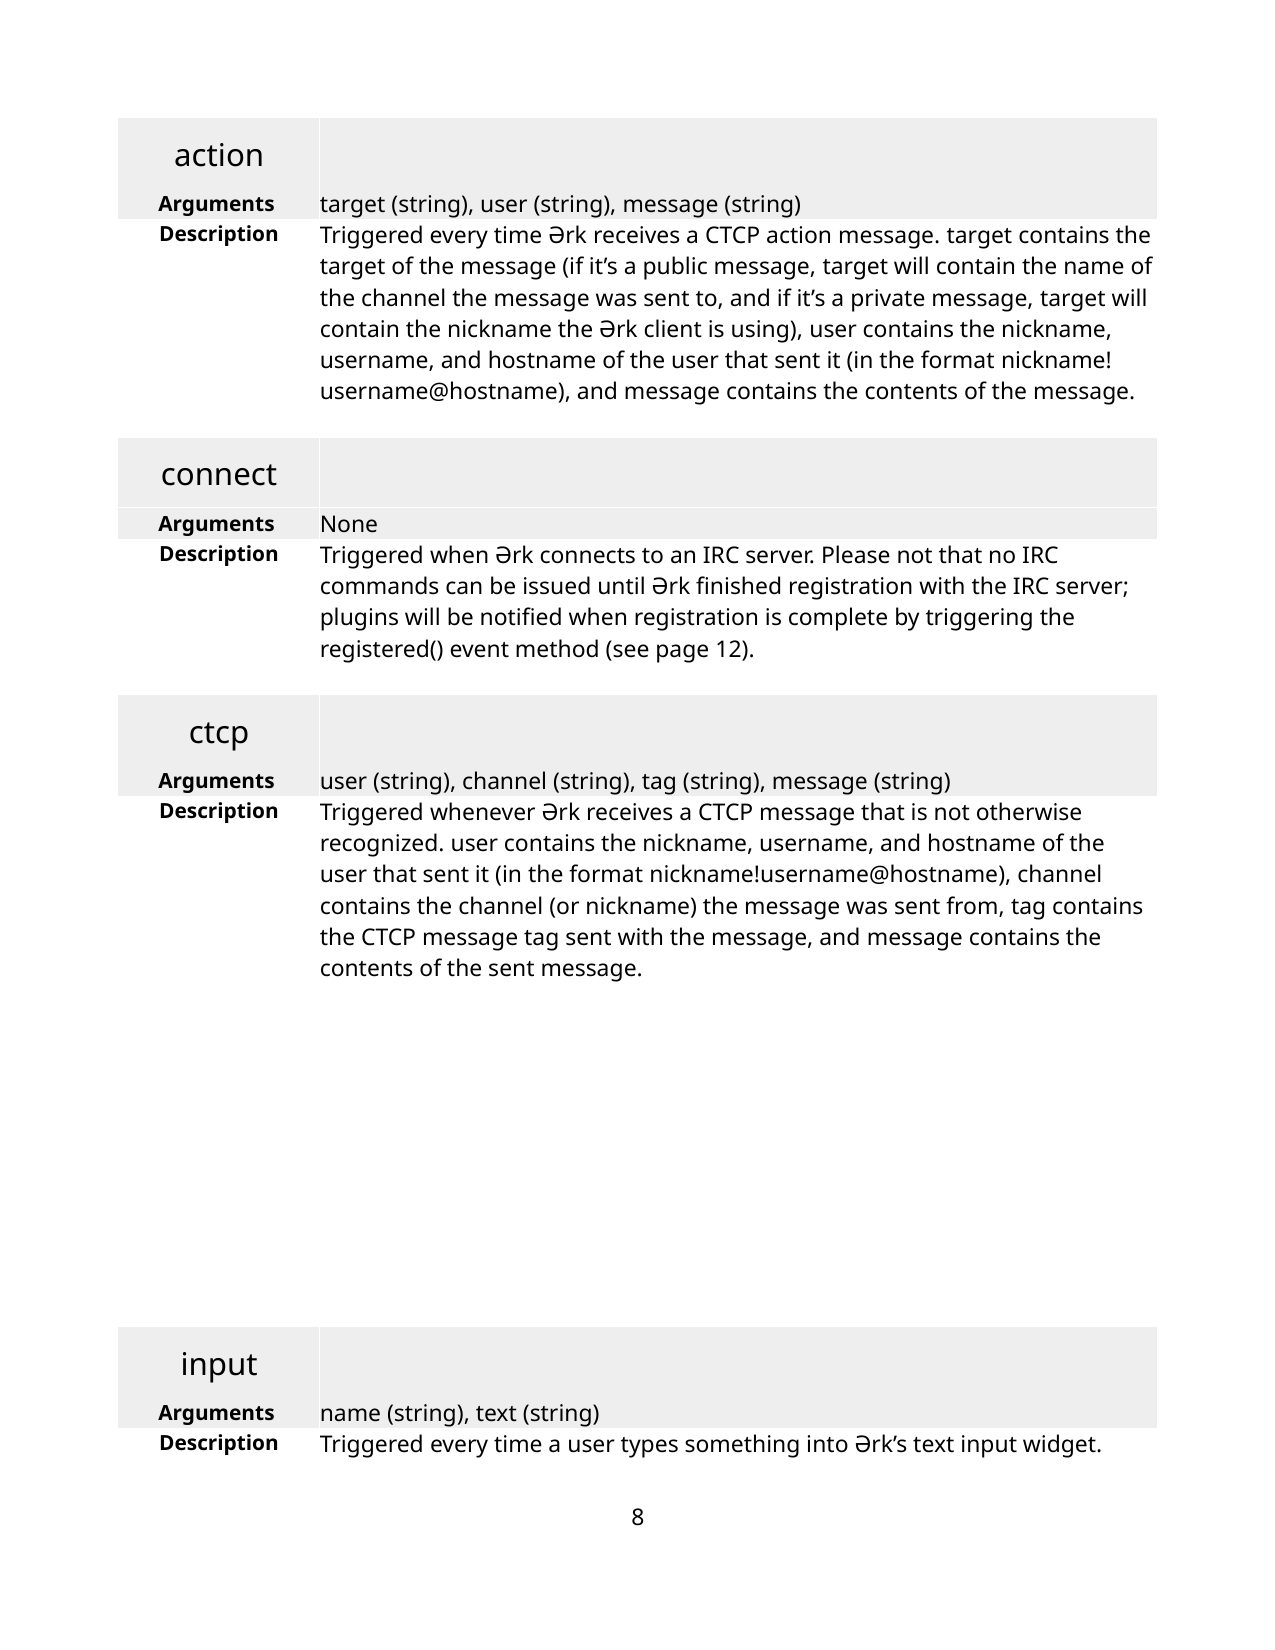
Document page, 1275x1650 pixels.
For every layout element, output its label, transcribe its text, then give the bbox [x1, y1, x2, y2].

table_cell Triggered every time a user types something into Ərk’s text input widget. [320, 1428, 1157, 1459]
table_cell Description [118, 1428, 319, 1459]
table_cell target (string), user (string), message (string) [320, 188, 1157, 219]
table_header connect [118, 438, 319, 507]
table_cell Triggered when Ərk connects to an IRC server. Please not that no IRC commands can be issued until Ərk finished registration with the IRC server; plugins will be notified when registration is complete by triggering the registered() event method (see page 11). [320, 539, 1157, 664]
table_header [320, 118, 1157, 188]
table_cell Arguments [118, 188, 319, 219]
table_cell Arguments [118, 1397, 319, 1428]
table_header [320, 438, 1157, 507]
table_cell None [320, 508, 1157, 539]
table_header [320, 695, 1157, 765]
table_cell Description [118, 539, 319, 664]
table_header [320, 1327, 1157, 1397]
table_header ctcp [118, 695, 319, 765]
table_cell Triggered whenever Ərk receives a CTCP message that is not otherwise recognized. user contains the nickname, username, and hostname of the user that sent it (in the format nickname!username@hostname), channel contains the channel (or nickname) the message was sent from, tag contains the CTCP message tag sent with the message, and message contains the contents of the sent message. [320, 796, 1157, 983]
table_cell Arguments [118, 765, 319, 796]
table_cell Arguments [118, 508, 319, 539]
table_header input [118, 1327, 319, 1397]
table_cell Triggered every time Ərk receives a CTCP action message. target contains the target of the message (if it’s a public message, target will contain the name of the channel the message was sent to, and if it’s a private message, target will contain the nickname the Ərk client is using), user contains the nickname, username, and hostname of the user that sent it (in the format nickname!username@hostname), and message contains the contents of the message. [320, 219, 1157, 407]
table_cell Description [118, 219, 319, 407]
table_cell Description [118, 796, 319, 983]
table_cell name (string), text (string) [320, 1397, 1157, 1428]
table_cell user (string), channel (string), tag (string), message (string) [320, 765, 1157, 796]
table_header action [118, 118, 319, 188]
